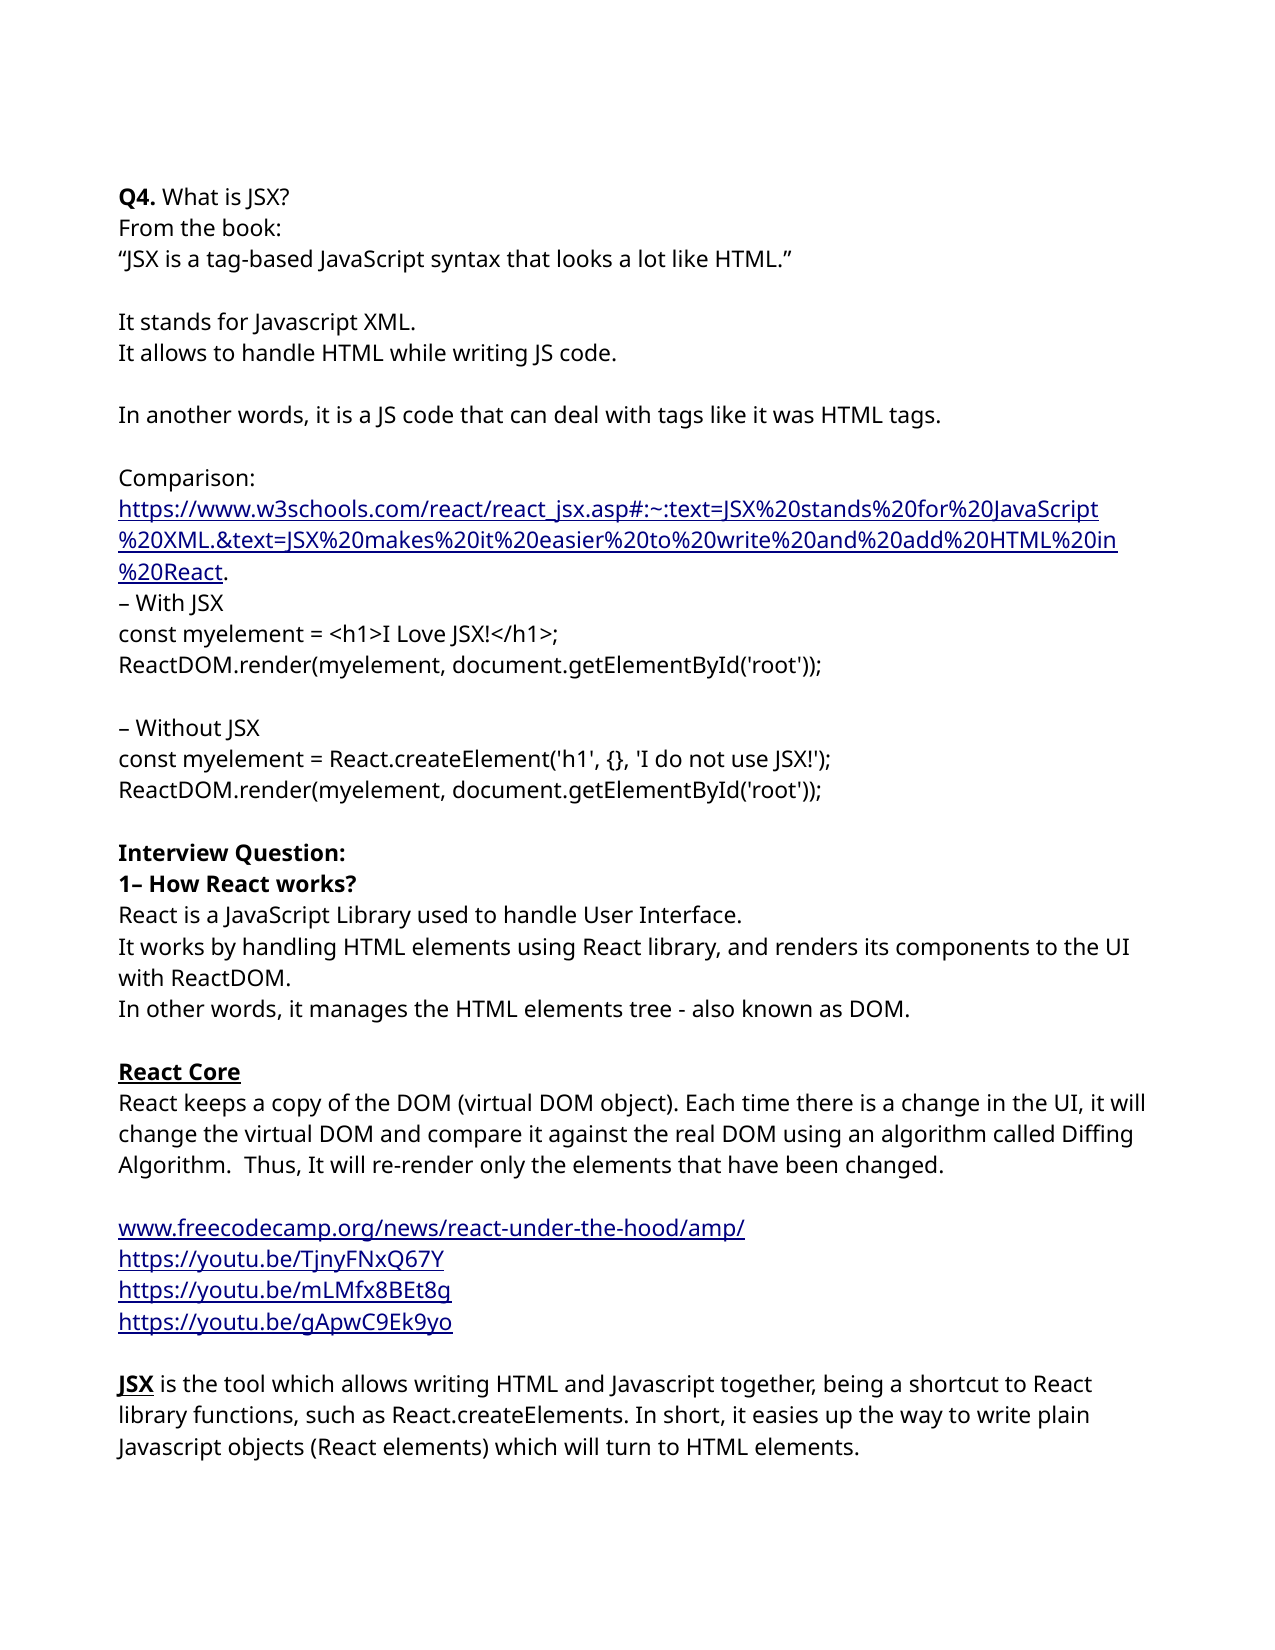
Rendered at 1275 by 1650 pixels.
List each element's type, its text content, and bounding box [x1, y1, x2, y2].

text – With JSX [118, 587, 1157, 618]
text In other words, it manages the HTML elements tree - also known as DOM. [118, 993, 1157, 1024]
text 1– How React works? [118, 868, 1157, 899]
text – Without JSX [118, 712, 1157, 743]
text https://youtu.be/gApwC9Ek9yo [118, 1306, 1157, 1337]
text React Core [118, 1056, 1157, 1087]
text www.freecodecamp.org/news/react-under-the-hood/amp/ [118, 1212, 1157, 1243]
text React keeps a copy of the DOM (virtual DOM object). Each time there is a change in the UI, it will change the virtual DOM and compare it against the real DOM using an algorithm called Diffing Algorithm. Thus, It will re-render only the elements that have been changed. [118, 1087, 1157, 1181]
text From the book: [118, 212, 1157, 243]
text const myelement = React.createElement('h1', {}, 'I do not use JSX!'); [118, 743, 1157, 774]
text It stands for Javascript XML. [118, 306, 1157, 337]
text https://www.w3schools.com/react/react_jsx.asp#:~:text=JSX%20stands%20for%20JavaScript%20XML.&text=JSX%20makes%20it%20easier%20to%20write%20and%20add%20HTML%20in%20React. [118, 493, 1157, 587]
text It allows to handle HTML while writing JS code. [118, 337, 1157, 368]
text Comparison: [118, 462, 1157, 493]
text ReactDOM.render(myelement, document.getElementById('root')); [118, 774, 1157, 806]
text ReactDOM.render(myelement, document.getElementById('root')); [118, 649, 1157, 681]
text https://youtu.be/TjnyFNxQ67Y [118, 1243, 1157, 1274]
text Interview Question: [118, 837, 1157, 868]
text It works by handling HTML elements using React library, and renders its components to the UI with ReactDOM. [118, 931, 1157, 993]
text Q4. What is JSX? [118, 181, 1157, 212]
text const myelement = <h1>I Love JSX!</h1>; [118, 618, 1157, 649]
text https://youtu.be/mLMfx8BEt8g [118, 1274, 1157, 1306]
text In another words, it is a JS code that can deal with tags like it was HTML tags. [118, 399, 1157, 431]
text JSX is the tool which allows writing HTML and Javascript together, being a shortcut to React library functions, such as React.createElements. In short, it easies up the way to write plain Javascript objects (React elements) which will turn to HTML elements. [118, 1368, 1157, 1462]
text “JSX is a tag-based JavaScript syntax that looks a lot like HTML.” [118, 243, 1157, 274]
text React is a JavaScript Library used to handle User Interface. [118, 899, 1157, 931]
